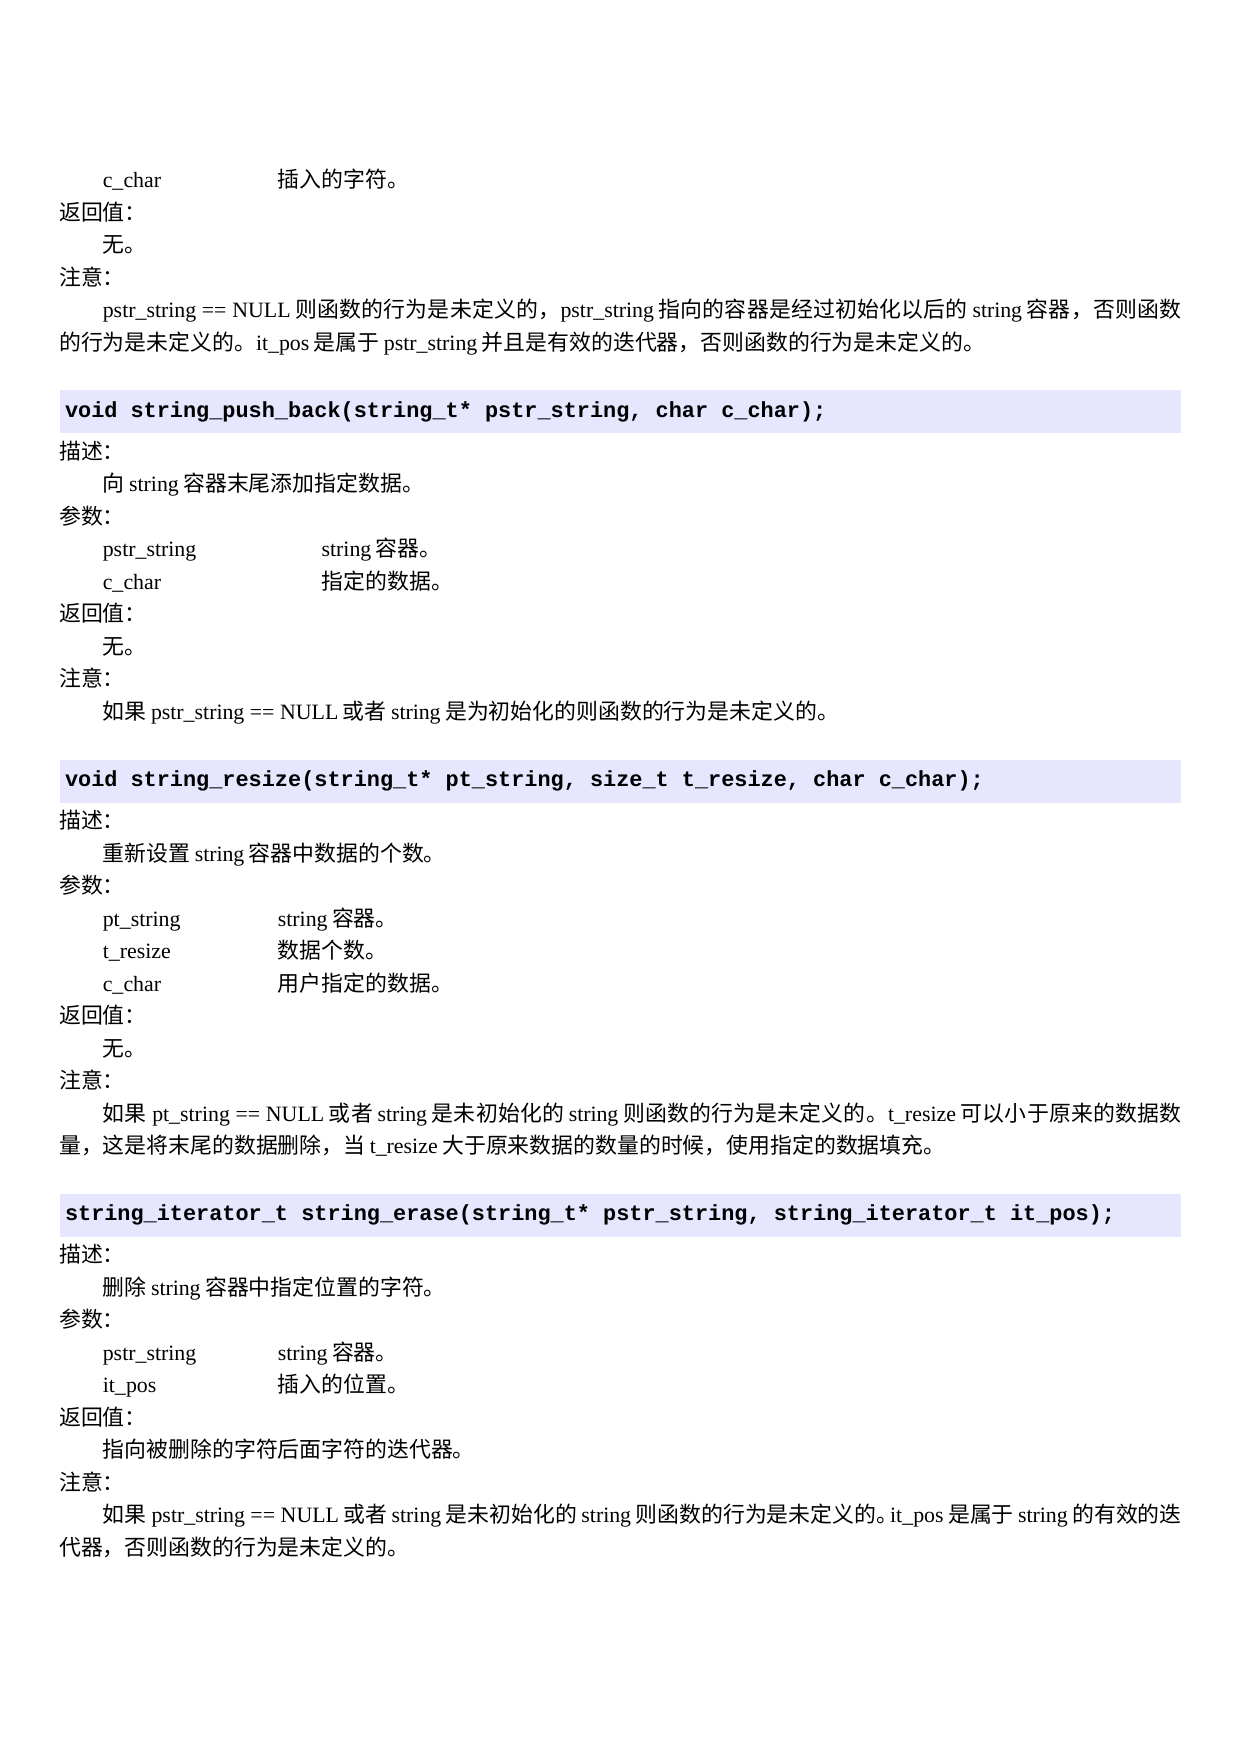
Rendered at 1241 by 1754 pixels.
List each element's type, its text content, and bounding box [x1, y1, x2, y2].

text 参数： [59, 868, 1181, 900]
text 注意： [59, 1063, 1181, 1095]
text 返回值： [59, 194, 1181, 227]
text 如果 pt_string == NULL或者string是未初始化的string则函数的行为是未定义的。t_resize可以小于原来的数据数量，这是将末尾的数据删除，当t_resize大于原来数据的数量的时候，使用指定的数据填充。 [59, 1095, 1181, 1160]
text t_resize 数据个数。 [59, 933, 1181, 965]
text 如果 pstr_string == NULL或者string是未初始化的string则函数的行为是未定义的。it_pos是属于string的有效的迭代器，否则函数的行为是未定义的。 [59, 1497, 1181, 1562]
table_header string_iterator_t string_erase(string_t* pstr_string, string_iterator_t it_pos); [60, 1194, 1181, 1237]
text c_char 插入的字符。 [59, 162, 1181, 194]
text pstr_string == NULL则函数的行为是未定义的，pstr_string指向的容器是经过初始化以后的string容器，否则函数的行为是未定义的。it_pos是属于pstr_string并且是有效的迭代器，否则函数的行为是未定义的。 [59, 292, 1181, 357]
text c_char 用户指定的数据。 [59, 965, 1181, 998]
table_header void string_resize(string_t* pt_string, size_t t_resize, char c_char); [60, 760, 1181, 803]
text 无。 [59, 1030, 1181, 1063]
text 无。 [59, 628, 1181, 661]
text pt_string string容器。 [59, 900, 1181, 933]
text 向string容器末尾添加指定数据。 [59, 466, 1181, 498]
text it_pos 插入的位置。 [59, 1367, 1181, 1399]
text 无。 [59, 227, 1181, 259]
text 删除string容器中指定位置的字符。 [59, 1269, 1181, 1302]
text 注意： [59, 661, 1181, 693]
text 注意： [59, 1464, 1181, 1497]
text c_char 指定的数据。 [59, 563, 1181, 596]
text 描述： [59, 435, 1181, 466]
text 参数： [59, 1302, 1181, 1334]
text 重新设置string容器中数据的个数。 [59, 835, 1181, 868]
text 指向被删除的字符后面字符的迭代器。 [59, 1432, 1181, 1464]
text 返回值： [59, 596, 1181, 628]
text pstr_string string容器。 [59, 1334, 1181, 1367]
text 注意： [59, 259, 1181, 292]
text 描述： [59, 1238, 1181, 1269]
text 如果pstr_string == NULL或者string是为初始化的则函数的行为是未定义的。 [59, 693, 1181, 726]
text 返回值： [59, 1399, 1181, 1432]
table_header void string_push_back(string_t* pstr_string, char c_char); [60, 390, 1181, 433]
text 参数： [59, 498, 1181, 531]
text pstr_string string容器。 [59, 531, 1181, 563]
text 描述： [59, 804, 1181, 835]
text 返回值： [59, 998, 1181, 1030]
